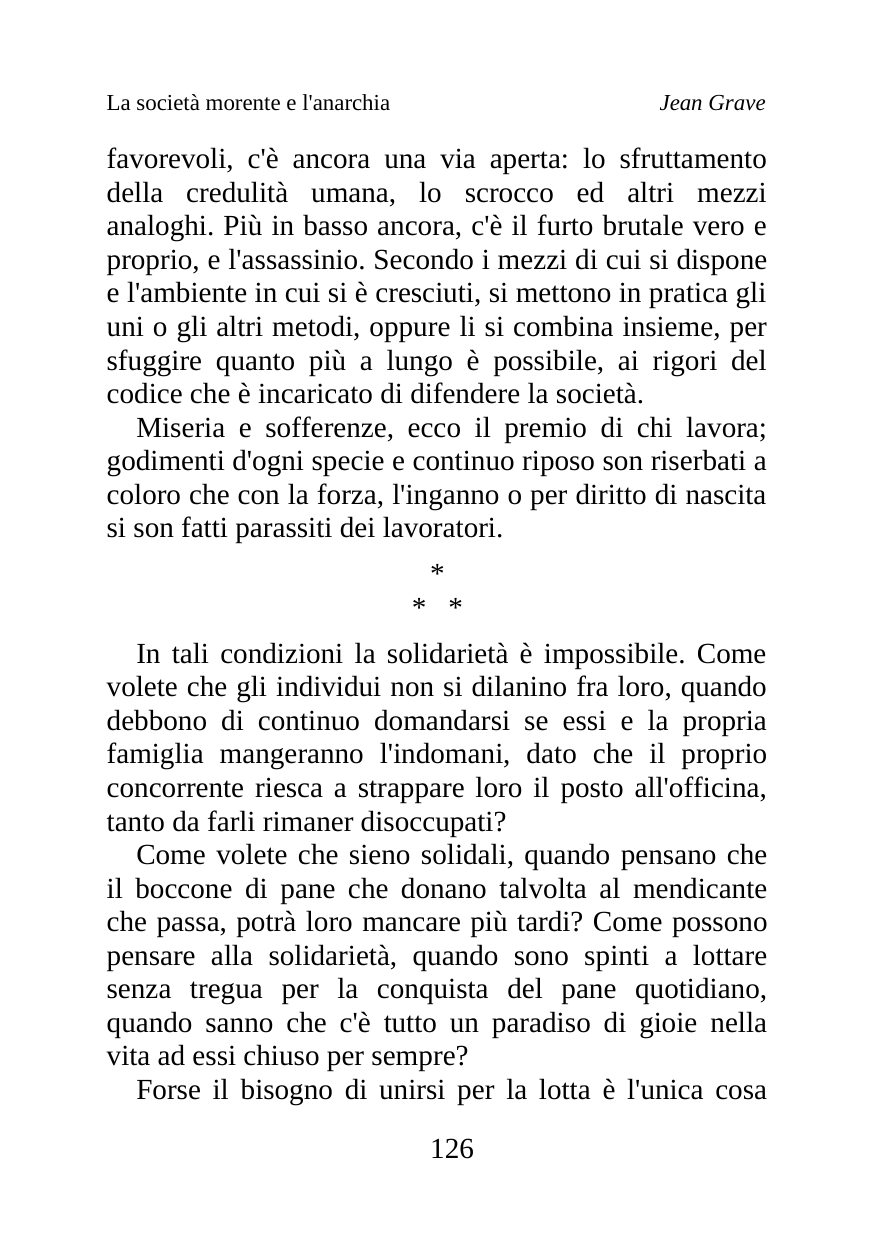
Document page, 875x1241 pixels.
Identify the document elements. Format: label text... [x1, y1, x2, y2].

text Forse il bisogno di unirsi per la lotta è l'unica cosa [106, 1072, 768, 1106]
text In tali condizioni la solidarietà è impossibile. Come volete che gli individui non si dilanino fra loro, quando debbono di continuo domandarsi se essi e la propria famiglia mangeranno l'indomani, dato che il proprio concorrente riesca a strappare loro il posto all'officina, tanto da farli rimaner disoccupati? [106, 636, 768, 837]
text * * * [106, 556, 768, 623]
text Come volete che sieno solidali, quando pensano che il boccone di pane che donano talvolta al mendicante che passa, potrà loro mancare più tardi? Come possono pensare alla solidarietà, quando sono spinti a lottare senza tregua per la conquista del pane quotidiano, quando sanno che c'è tutto un paradiso di gioie nella vita ad essi chiuso per sempre? [106, 837, 768, 1072]
text Miseria e sofferenze, ecco il premio di chi lavora; godimenti d'ogni specie e continuo riposo son riserbati a coloro che con la forza, l'inganno o per diritto di nascita si son fatti parassiti dei lavoratori. [106, 410, 768, 544]
text favorevoli, c'è ancora una via aperta: lo sfruttamento della credulità umana, lo scrocco ed altri mezzi analoghi. Più in basso ancora, c'è il furto brutale vero e proprio, e l'assassinio. Secondo i mezzi di cui si dispone e l'ambiente in cui si è cresciuti, si mettono in pratica gli uni o gli altri metodi, oppure li si combina insieme, per sfuggire quanto più a lungo è possibile, ai rigori del codice che è incaricato di difendere la società. [106, 141, 768, 410]
